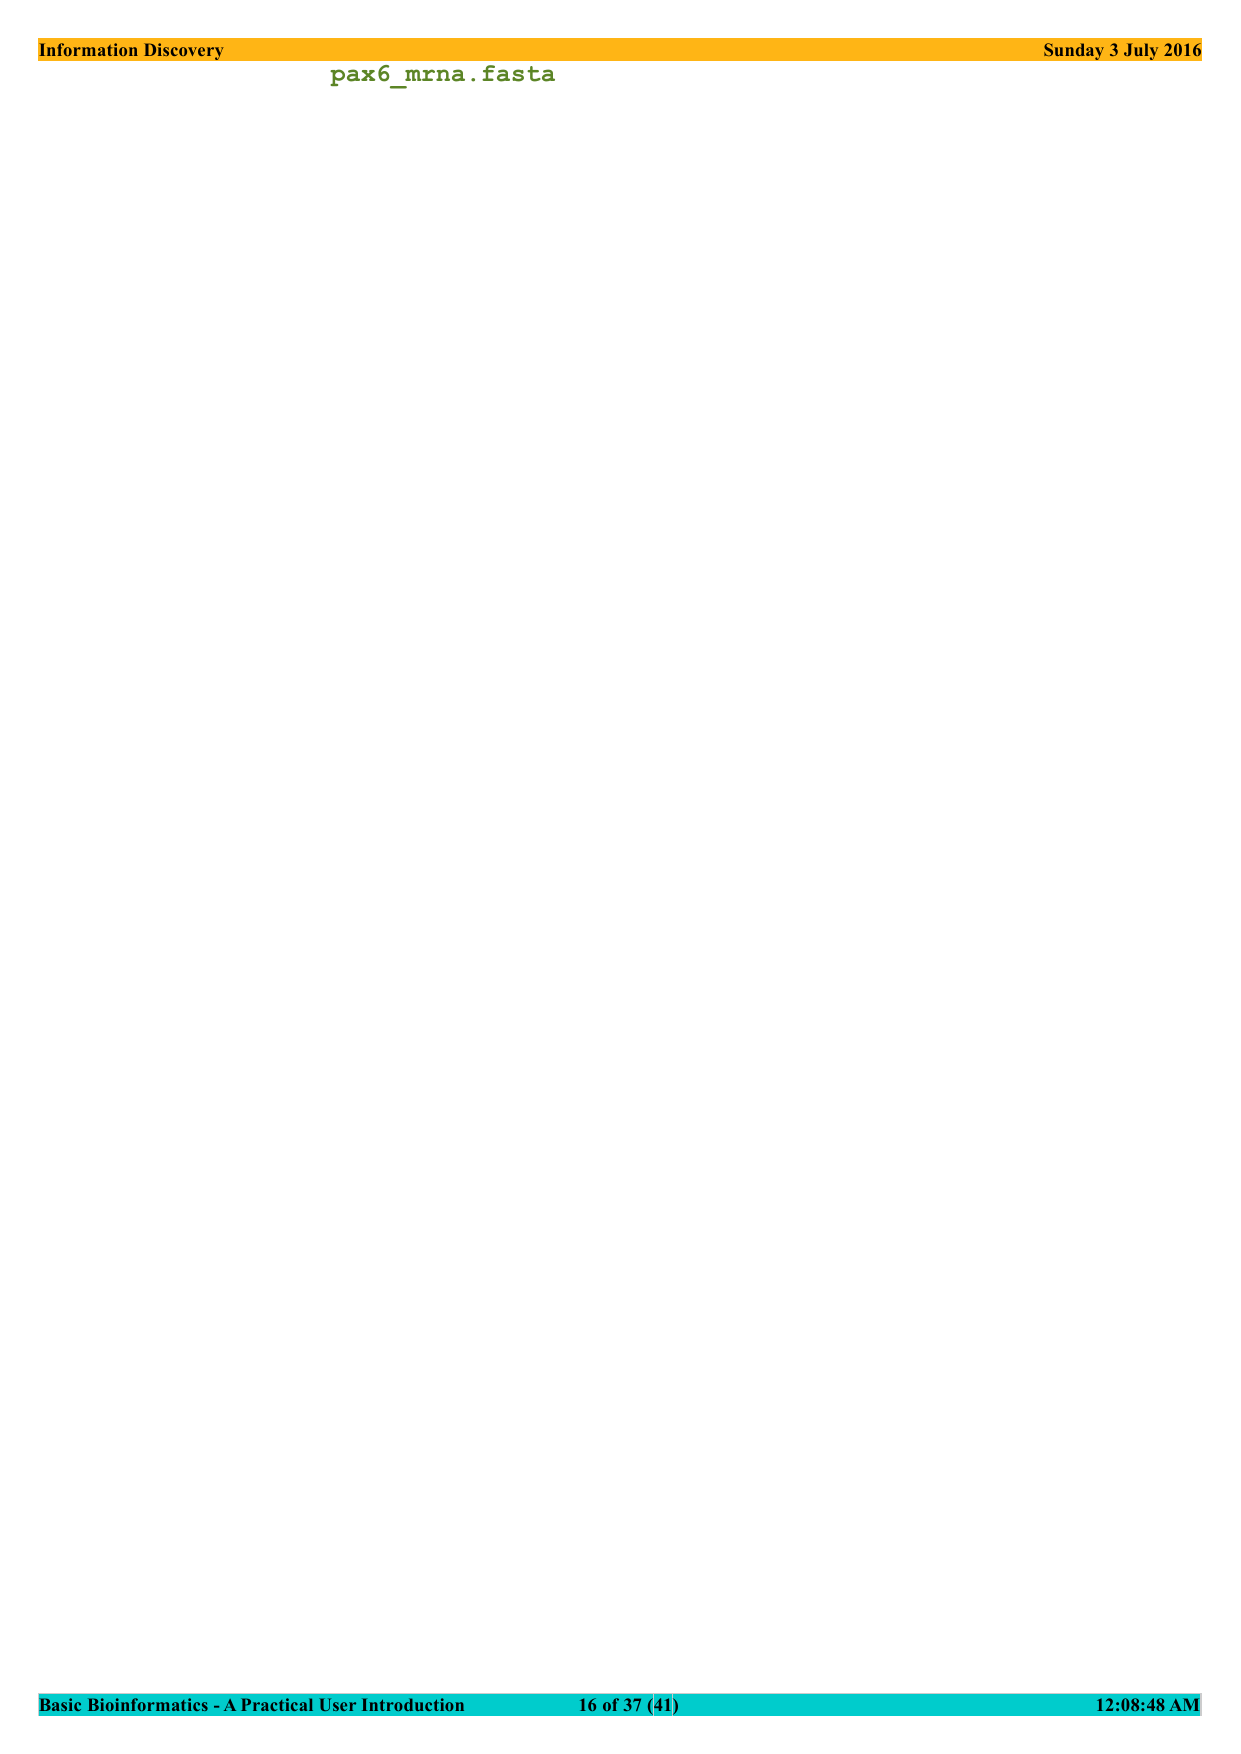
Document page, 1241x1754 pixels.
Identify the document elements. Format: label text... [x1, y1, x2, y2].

text pax6_mrna.fasta [38, 61, 1202, 89]
